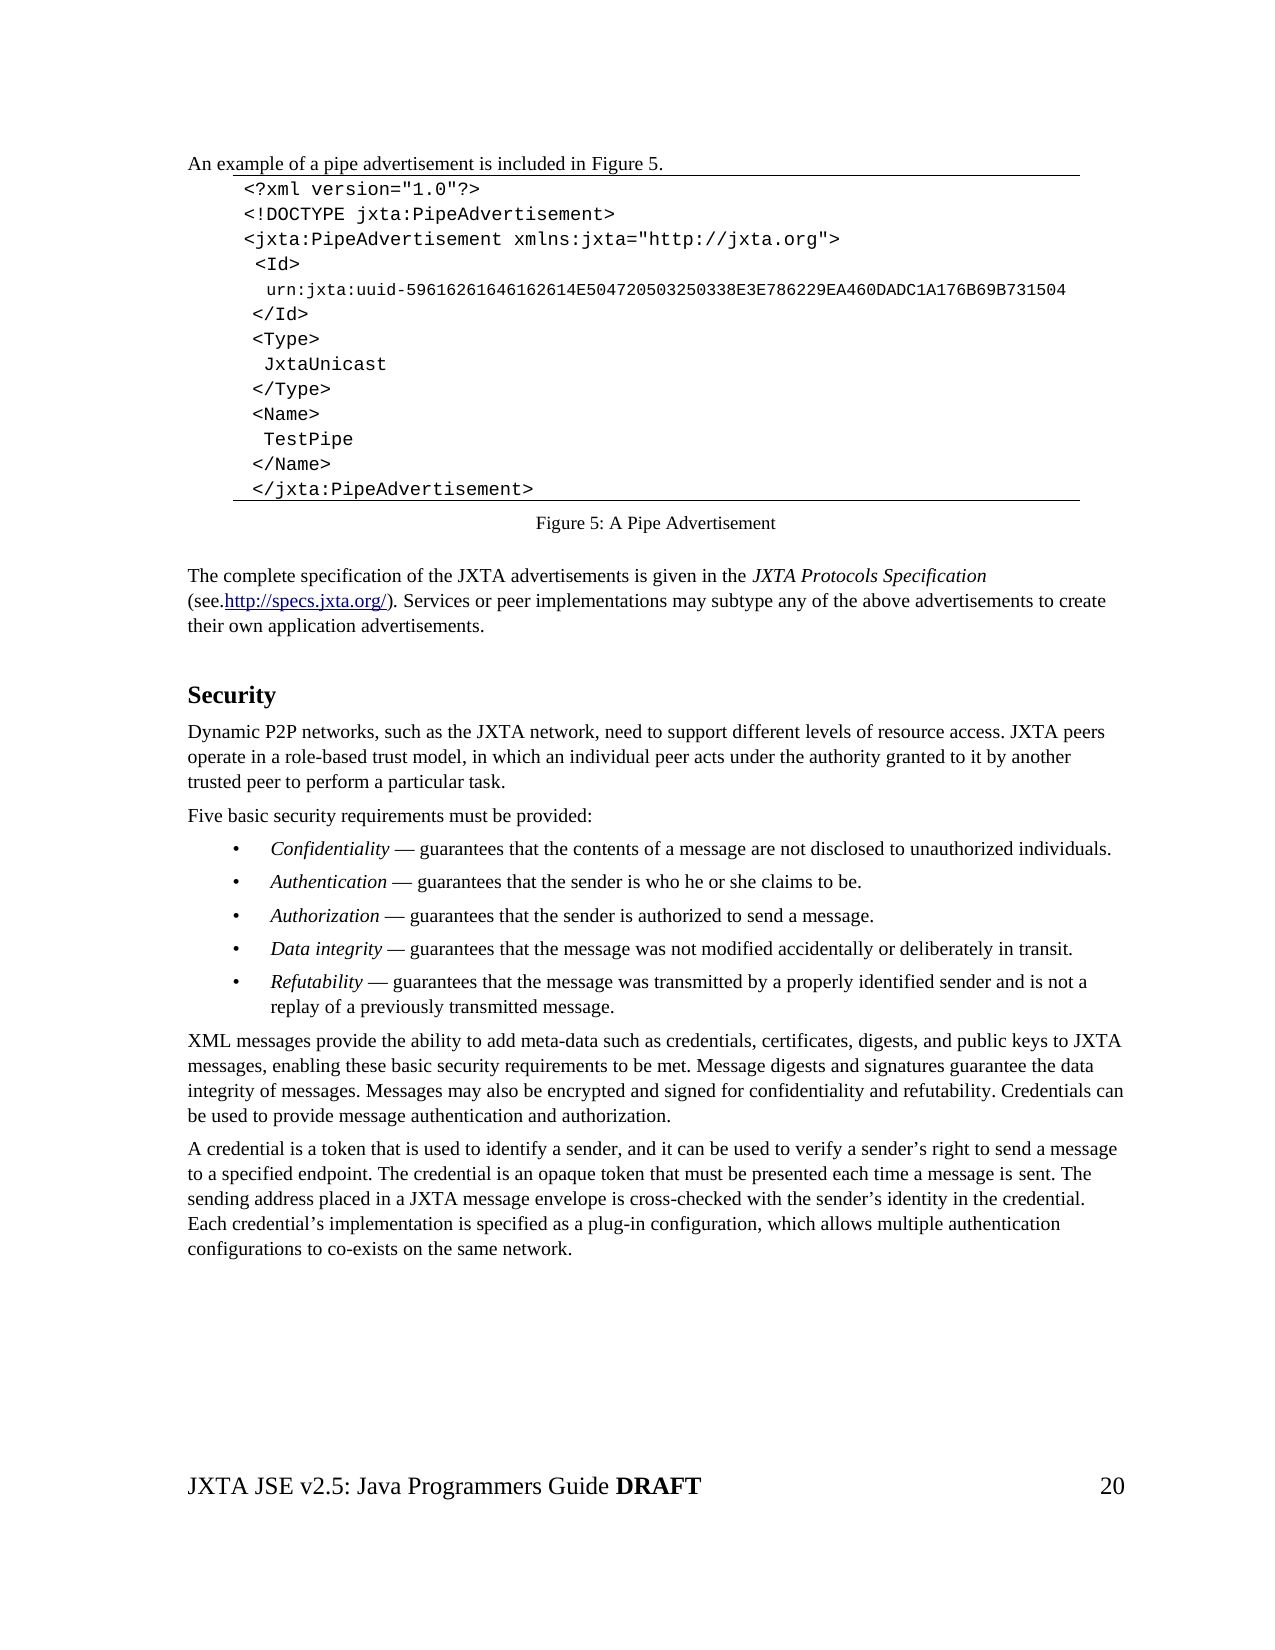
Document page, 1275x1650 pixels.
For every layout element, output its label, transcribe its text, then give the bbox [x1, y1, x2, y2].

text Dynamic P2P networks, such as the JXTA network, need to support different levels of resource access. JXTA peers operate in a role-based trust model, in which an individual peer acts under the authority granted to it by another trusted peer to perform a particular task. [187, 719, 1125, 794]
text XML messages provide the ability to add meta-data such as credentials, certificates, digests, and public keys to JXTA messages, enabling these basic security requirements to be met. Message digests and signatures guarantee the data integrity of messages. Messages may also be encrypted and signed for confidentiality and refutability. Credentials can be used to provide message authentication and authorization. [187, 1027, 1125, 1127]
list Confidentiality — guarantees that the contents of a message are not disclosed to unauthorized individuals. [233, 836, 1125, 861]
list Authentication — guarantees that the sender is who he or she claims to be. [233, 869, 1125, 894]
text Security [187, 679, 1125, 708]
list Authorization — guarantees that the sender is authorized to send a message. [233, 902, 1125, 927]
text An example of a pipe advertisement is included in Figure 5. [187, 150, 1125, 175]
text Figure 5: A Pipe Advertisement [186, 513, 1125, 533]
text A credential is a token that is used to identify a sender, and it can be used to verify a sender’s right to send a message to a specified endpoint. The credential is an opaque token that must be presented each time a message is sent. The sending address placed in a JXTA message envelope is cross-checked with the sender’s identity in the credential. Each credential’s implementation is specified as a plug-in configuration, which allows multiple authentication configurations to co-exists on the same network. [187, 1136, 1125, 1261]
text The complete specification of the JXTA advertisements is given in the JXTA Protocols Specification (see.http://specs.jxta.org/). Services or peer implementations may subtype any of the above advertisements to create their own application advertisements. [187, 563, 1125, 638]
table_header <?xml version="1.0"?> <!DOCTYPE jxta:PipeAdvertisement> <jxta:PipeAdvertisement xmlns:jxta="http://jxta.org"> <Id> urn:jxta:uuid-59616261646162614E504720503250338E3E786229EA460DADC1A176B69B731504 </Id> <Type> JxtaUnicast </Type> <Name> TestPipe </Name> </jxta:PipeAdvertisement> [233, 176, 1080, 500]
text Five basic security requirements must be provided: [187, 802, 1125, 827]
list Refutability — guarantees that the message was transmitted by a properly identified sender and is not a replay of a previously transmitted message. [233, 969, 1125, 1019]
list Data integrity — guarantees that the message was not modified accidentally or deliberately in transit. [233, 936, 1125, 961]
